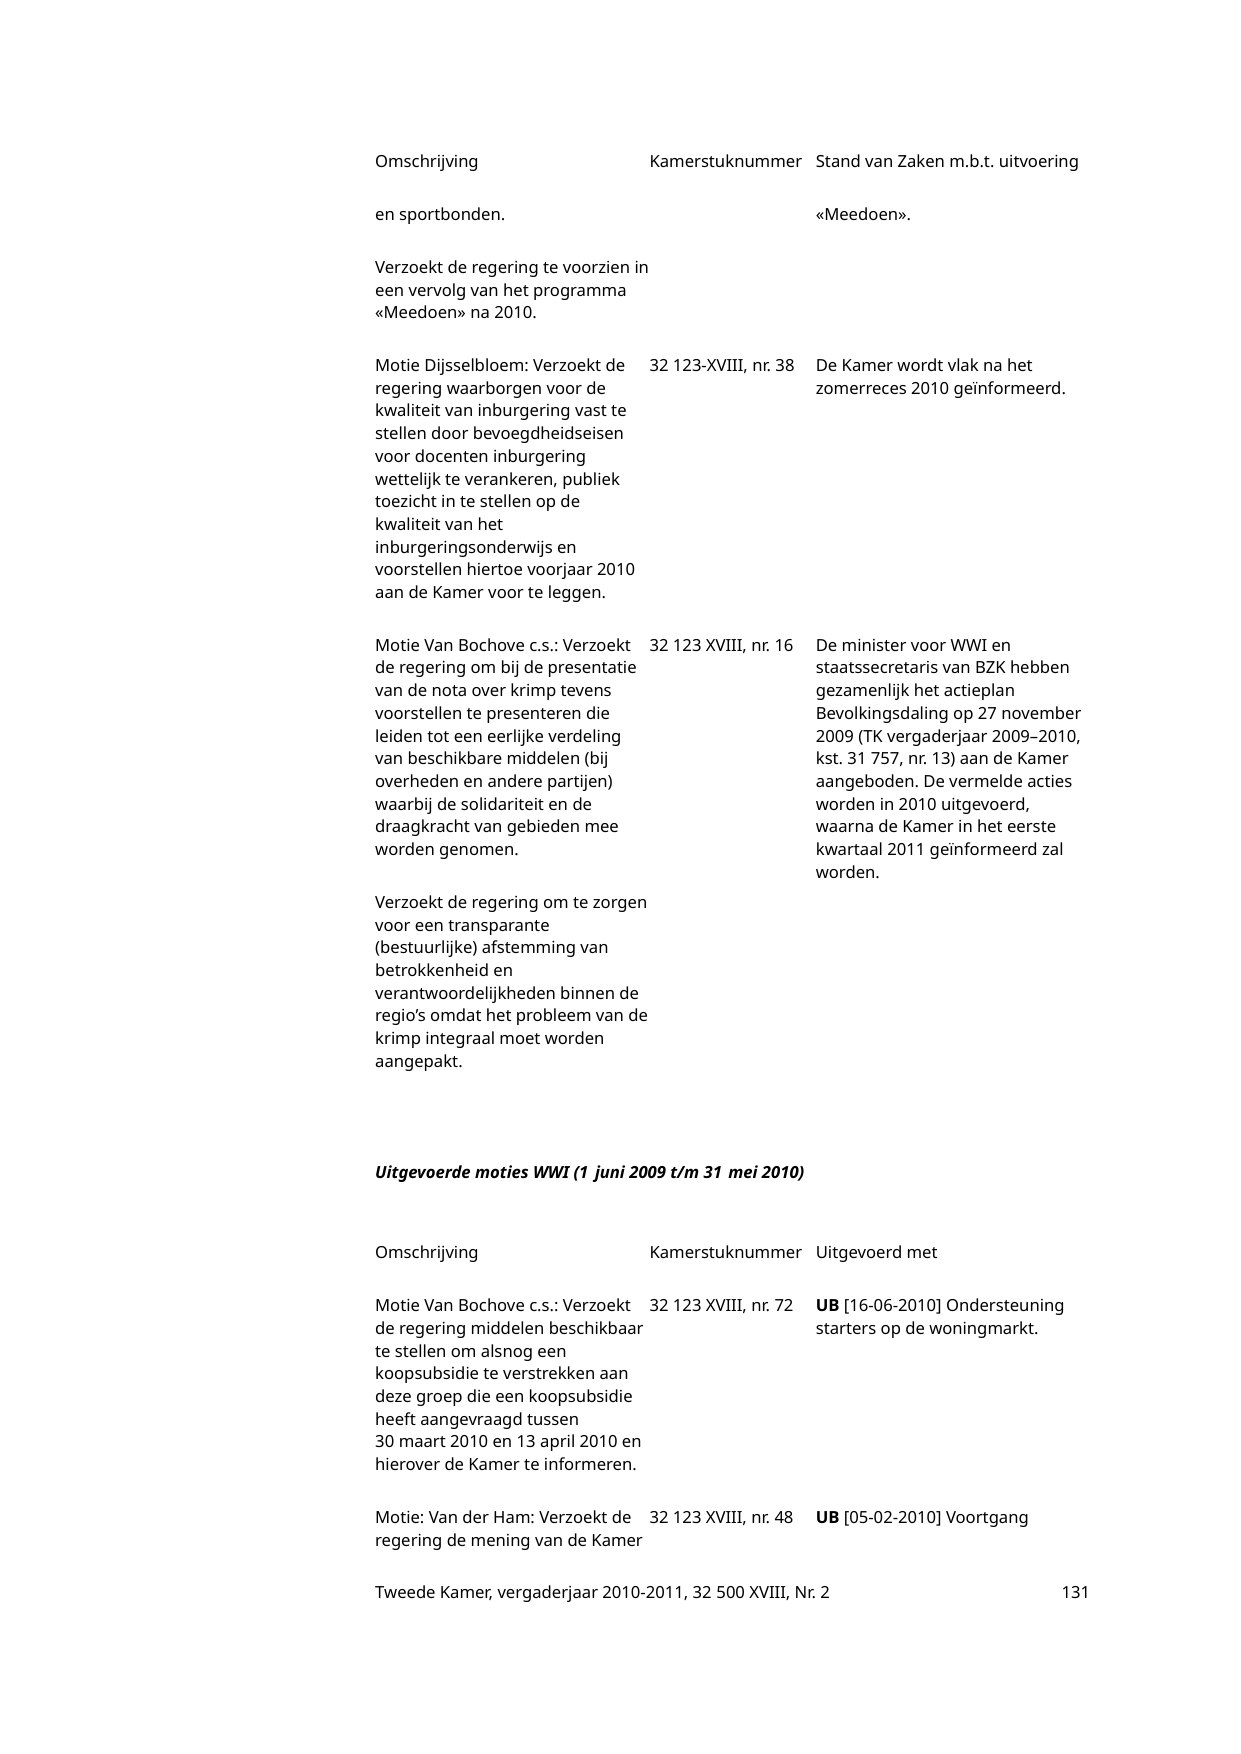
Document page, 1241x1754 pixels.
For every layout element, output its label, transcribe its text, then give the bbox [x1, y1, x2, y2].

table_cell Motie: Van der Ham: Verzoekt de regering de mening van de Kamer [375, 1506, 649, 1558]
table_cell De Kamer wordt vlak na het zomerreces 2010 geïnformeerd. [816, 354, 1090, 633]
table_header Omschrijving [375, 150, 649, 203]
table_cell De minister voor WWI en staatssecretaris van BZK hebben gezamenlijk het actieplan Bevolkingsdaling op 27 november 2009 (TK vergaderjaar 2009–2010, kst. 31 757, nr. 13) aan de Kamer aangeboden. De vermelde acties worden in 2010 uitgevoerd, waarna de Kamer in het eerste kwartaal 2011 geïnformeerd zal worden. [816, 633, 1090, 1102]
table_cell UB [05-02-2010] Voortgang [816, 1506, 1090, 1558]
table_cell Motie Dijsselbloem: Verzoekt de regering waarborgen voor de kwaliteit van inburgering vast te stellen door bevoegdheidseisen voor docenten inburgering wettelijk te verankeren, publiek toezicht in te stellen op de kwaliteit van het inburgeringsonderwijs en voorstellen hiertoe voorjaar 2010 aan de Kamer voor te leggen. [375, 354, 649, 633]
table_header Kamerstuknummer [649, 150, 816, 203]
table_header Stand van Zaken m.b.t. uitvoering [816, 150, 1090, 203]
table_cell [649, 203, 816, 353]
table_header Kamerstuknummer [649, 1241, 816, 1294]
table_header Uitgevoerd met [816, 1241, 1090, 1294]
table_header Omschrijving [375, 1241, 649, 1294]
table_cell Motie Van Bochove c.s.: Verzoekt de regering middelen beschikbaar te stellen om alsnog een koopsubsidie te verstrekken aan deze groep die een koopsubsidie heeft aangevraagd tussen 30 maart 2010 en 13 april 2010 en hierover de Kamer te informeren. [375, 1294, 649, 1506]
table_cell 32 123 XVIII, nr. 72 [649, 1294, 816, 1506]
table_cell en sportbonden. Verzoekt de regering te voorzien in een vervolg van het programma «Meedoen» na 2010. [375, 203, 649, 353]
text Uitgevoerde moties WWI (1 juni 2009 t/m 31 mei 2010) [375, 1161, 1090, 1183]
table_cell Motie Van Bochove c.s.: Verzoekt de regering om bij de presentatie van de nota over krimp tevens voorstellen te presenteren die leiden tot een eerlijke verdeling van beschikbare middelen (bij overheden en andere partijen) waarbij de solidariteit en de draagkracht van gebieden mee worden genomen. Verzoekt de regering om te zorgen voor een transparante (bestuurlijke) afstemming van betrokkenheid en verantwoordelijkheden binnen de regio’s omdat het probleem van de krimp integraal moet worden aangepakt. [375, 633, 649, 1102]
table_cell 32 123 XVIII, nr. 16 [649, 633, 816, 1102]
table_cell 32 123 XVIII, nr. 48 [649, 1506, 816, 1558]
table_cell UB [16-06-2010] Ondersteuning starters op de woningmarkt. [816, 1294, 1090, 1506]
table_cell «Meedoen». [816, 203, 1090, 353]
table_cell 32 123-XVIII, nr. 38 [649, 354, 816, 633]
